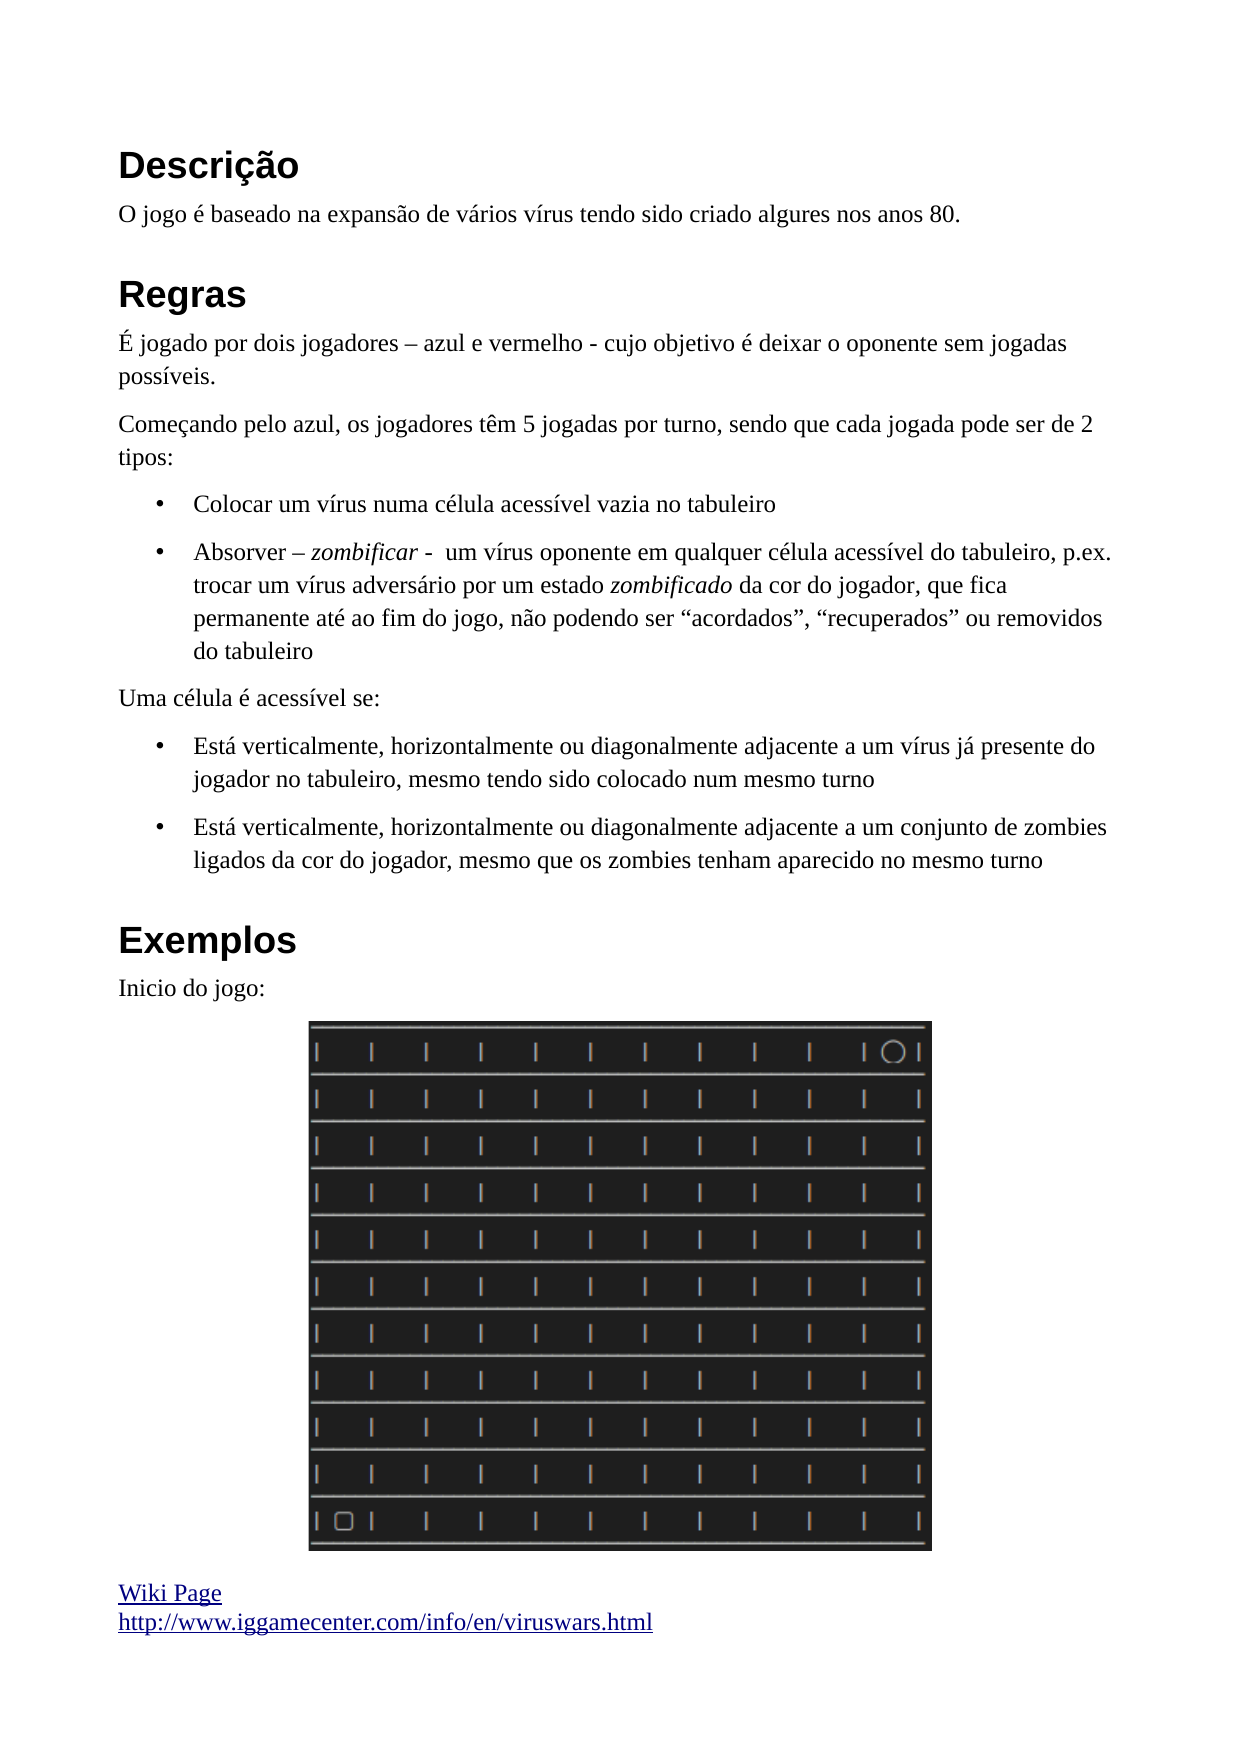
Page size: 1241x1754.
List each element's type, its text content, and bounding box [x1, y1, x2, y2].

subtitle Descrição [118, 143, 1122, 187]
text É jogado por dois jogadores – azul e vermelho - cujo objetivo é deixar o oponente sem jogadas possíveis. [118, 328, 1122, 390]
text Começando pelo azul, os jogadores têm 5 jogadas por turno, sendo que cada jogada pode ser de 2 tipos: [118, 409, 1122, 470]
list Colocar um vírus numa célula acessível vazia no tabuleiro [156, 489, 1122, 518]
subtitle Exemplos [118, 917, 1122, 961]
list Está verticalmente, horizontalmente ou diagonalmente adjacente a um conjunto de zombies ligados da cor do jogador, mesmo que os zombies tenham aparecido no mesmo turno [156, 812, 1122, 873]
list Está verticalmente, horizontalmente ou diagonalmente adjacente a um vírus já presente do jogador no tabuleiro, mesmo tendo sido colocado num mesmo turno [156, 731, 1122, 793]
list Absorver – zombificar - um vírus oponente em qualquer célula acessível do tabuleiro, p.ex. trocar um vírus adversário por um estado zombificado da cor do jogador, que fica permanente até ao fim do jogo, não podendo ser “acordados”, “recuperados” ou removidos do tabuleiro [156, 537, 1122, 665]
text Inicio do jogo: [118, 973, 1122, 1002]
subtitle Regras [118, 272, 1122, 316]
picture [308, 1021, 932, 1551]
text Uma célula é acessível se: [118, 683, 1122, 712]
text O jogo é baseado na expansão de vários vírus tendo sido criado algures nos anos 80. [118, 199, 1122, 228]
